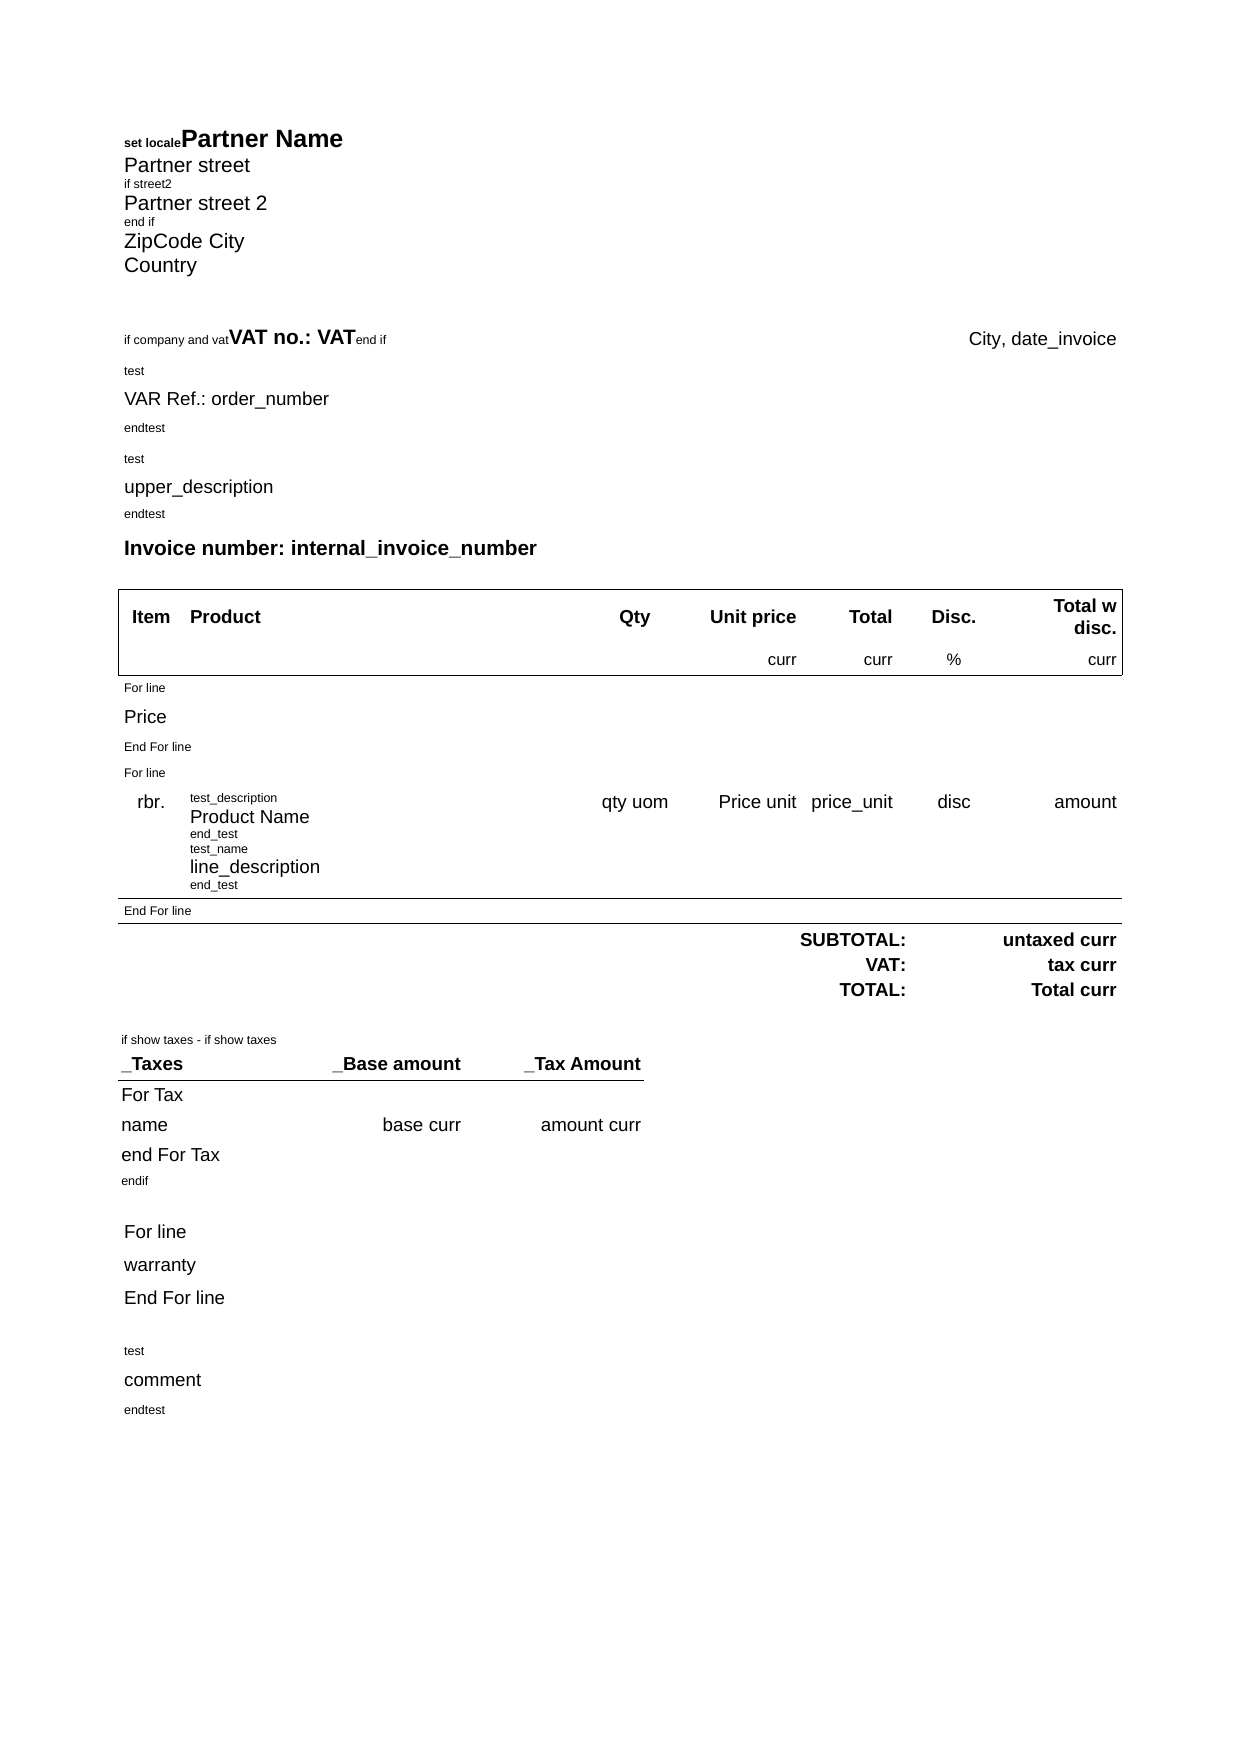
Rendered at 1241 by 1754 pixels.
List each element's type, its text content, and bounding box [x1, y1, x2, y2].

table_header test [118, 1338, 1122, 1363]
table_cell For line [118, 760, 1122, 785]
table_cell [720, 497, 1122, 530]
table_cell Price unit [682, 785, 802, 897]
table_cell Price [118, 701, 1122, 734]
table_cell [720, 530, 1122, 565]
table_header test [118, 355, 720, 388]
table_cell endtest [118, 409, 720, 442]
table_cell endif [118, 1171, 1122, 1191]
table_cell base curr [284, 1111, 463, 1141]
table_cell test_description Product Name end_test test_name line_description end_test [184, 785, 588, 897]
table_cell [924, 1111, 1122, 1141]
table_header set localePartner Name Partner street if street2 Partner street 2 end if ZipCode City Country if company and vatVAT no.: VATend if [118, 118, 720, 355]
table_header untaxed curr tax curr Total curr [912, 924, 1122, 1006]
table_cell curr [682, 644, 802, 675]
table_header Qty [588, 590, 682, 644]
table_cell rbr. [118, 785, 184, 897]
table_header Item [119, 590, 184, 644]
table_cell amount [1010, 785, 1122, 897]
table_header Product [184, 590, 588, 644]
table_cell [720, 443, 1122, 475]
table_header City, date_invoice [720, 118, 1122, 355]
table_header For line [118, 1215, 1122, 1248]
table_header Total [802, 590, 898, 644]
table_cell test [118, 443, 720, 475]
table_cell endtest [118, 497, 720, 530]
table_cell For Tax [118, 1081, 643, 1111]
table_cell For line [118, 676, 1122, 701]
table_cell [644, 1080, 924, 1111]
table_cell [924, 1080, 1122, 1111]
table_cell % [898, 644, 1009, 675]
table_cell qty uom [588, 785, 682, 897]
table_cell curr [802, 644, 898, 675]
table_cell price_unit [802, 785, 898, 897]
table_cell End For line [118, 899, 1122, 923]
table_header [720, 355, 1122, 388]
table_header Total w disc. [1010, 590, 1122, 644]
table_cell [924, 1050, 1122, 1080]
table_cell endtest [118, 1397, 1122, 1422]
table_cell _Tax Amount [464, 1050, 643, 1080]
table_cell Invoice number: internal_invoice_number [118, 530, 720, 565]
table_cell warranty [118, 1248, 1122, 1281]
table_header if show taxes - if show taxes [118, 1030, 1122, 1050]
table_header Unit price [682, 590, 802, 644]
table_cell VAR Ref.: order_number [118, 388, 1122, 409]
table_cell name [118, 1111, 283, 1141]
table_cell End For line [118, 734, 1122, 759]
table_cell End For line [118, 1281, 1122, 1314]
table_cell [644, 1050, 924, 1080]
table_cell [119, 644, 184, 675]
table_cell _Taxes [118, 1050, 283, 1080]
table_cell comment [118, 1364, 1122, 1397]
table_cell [924, 1141, 1122, 1171]
table_cell [720, 409, 1122, 442]
table_cell [184, 644, 588, 675]
table_header Disc. [898, 590, 1009, 644]
table_header SUBTOTAL: VAT: TOTAL: [118, 924, 912, 1006]
table_cell [644, 1111, 924, 1141]
table_cell [588, 644, 682, 675]
table_cell amount curr [464, 1111, 643, 1141]
table_cell _Base amount [284, 1050, 463, 1080]
table_cell curr [1010, 644, 1122, 675]
table_cell end For Tax [118, 1141, 643, 1171]
table_cell upper_description [118, 475, 1122, 497]
table_cell [644, 1141, 924, 1171]
table_cell disc [898, 785, 1009, 897]
